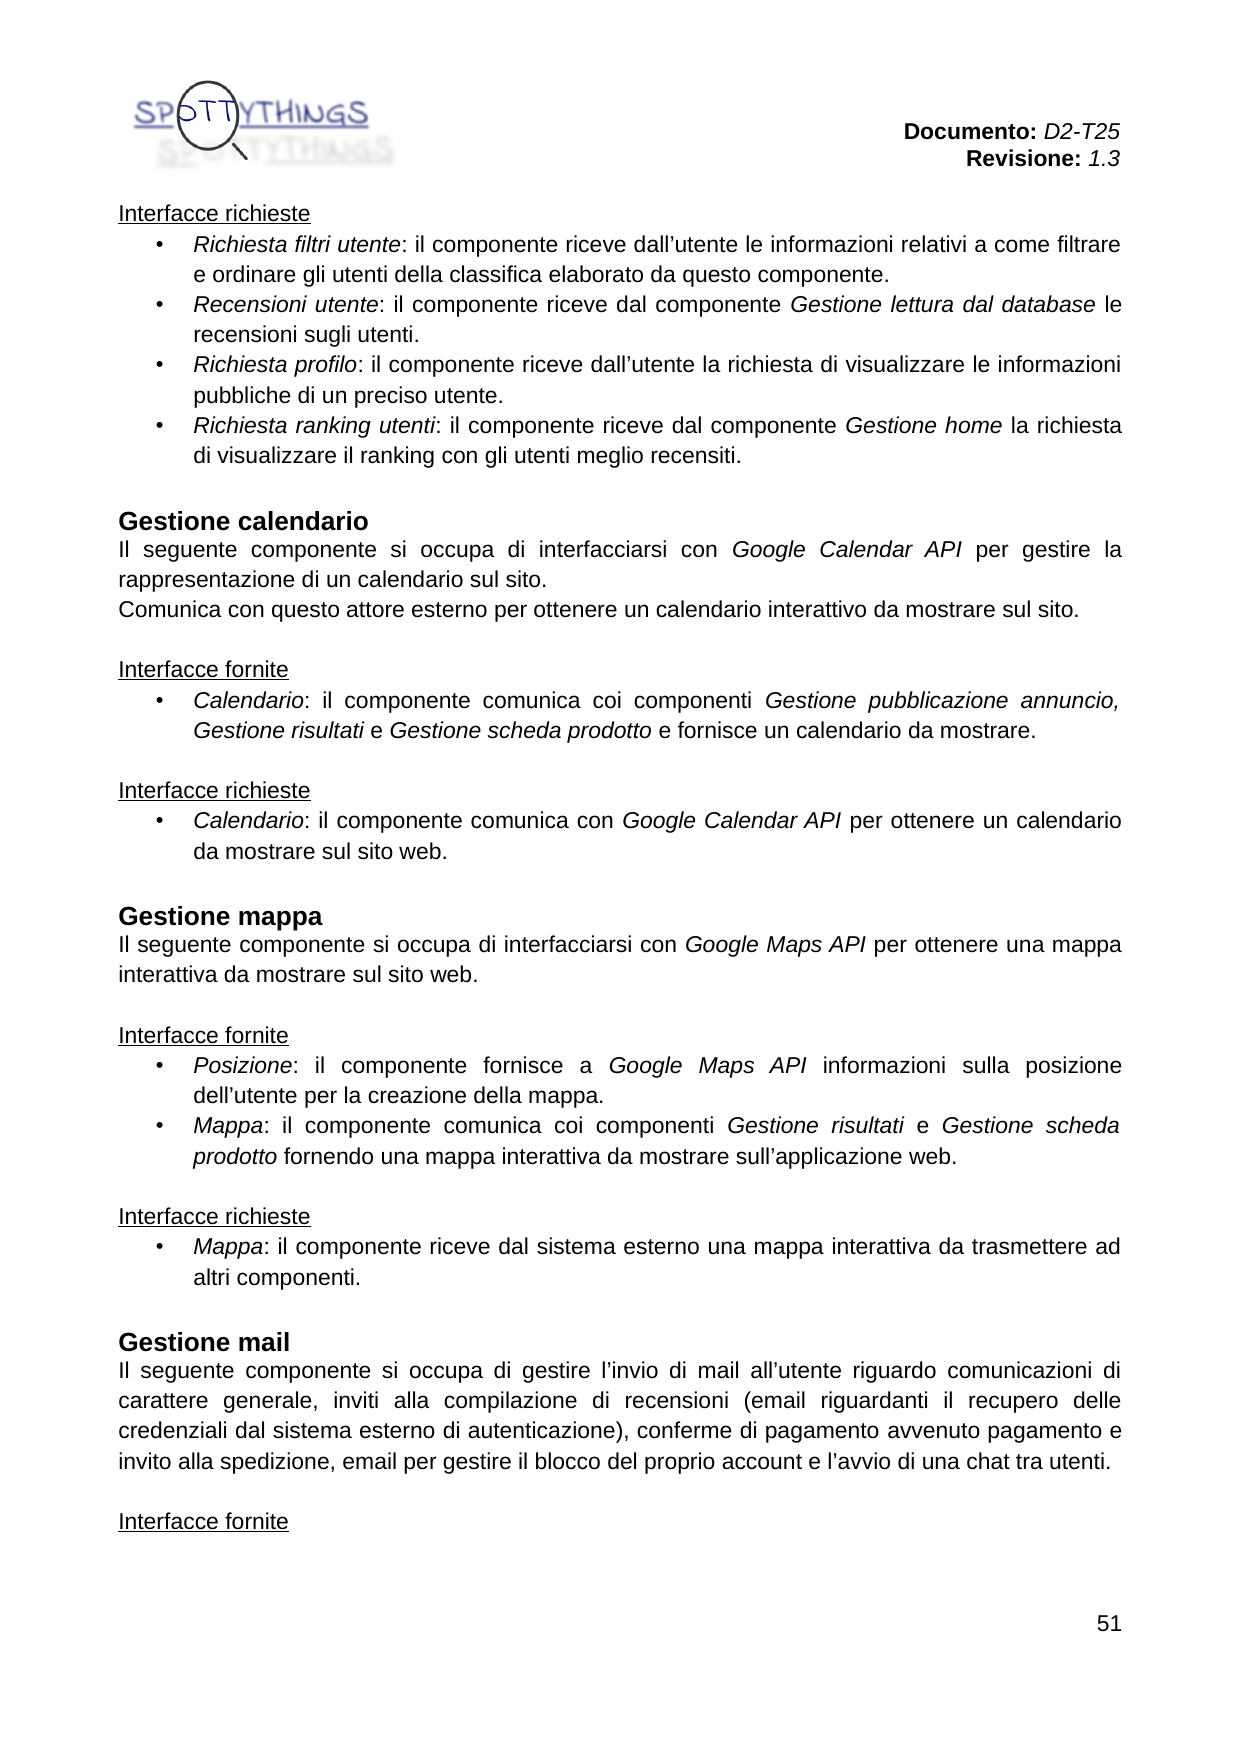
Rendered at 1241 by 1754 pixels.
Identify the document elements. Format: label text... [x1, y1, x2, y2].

text Interfacce richieste [118, 200, 1122, 227]
list Calendario: il componente comunica con Google Calendar API per ottenere un calendario da mostrare sul sito web. [156, 807, 1122, 864]
subtitle Gestione mail [118, 1327, 1122, 1357]
list Posizione: il componente fornisce a Google Maps API informazioni sulla posizione dell’utente per la creazione della mappa. [156, 1052, 1122, 1108]
text Il seguente componente si occupa di interfacciarsi con Google Maps API per ottenere una mappa interattiva da mostrare sul sito web. [118, 931, 1122, 988]
subtitle Gestione calendario [118, 505, 1122, 536]
text Interfacce richieste [118, 1203, 1122, 1229]
list Mappa: il componente riceve dal sistema esterno una mappa interattiva da trasmettere ad altri componenti. [156, 1233, 1122, 1290]
text Il seguente componente si occupa di gestire l’invio di mail all’utente riguardo comunicazioni di carattere generale, inviti alla compilazione di recensioni (email riguardanti il recupero delle credenziali dal sistema esterno di autenticazione), conferme di pagamento avvenuto pagamento e invito alla spedizione, email per gestire il blocco del proprio account e l’avvio di una chat tra utenti. [118, 1357, 1122, 1474]
list Recensioni utente: il componente riceve dal componente Gestione lettura dal database le recensioni sugli utenti. [156, 291, 1122, 347]
list Richiesta ranking utenti: il componente riceve dal componente Gestione home la richiesta di visualizzare il ranking con gli utenti meglio recensiti. [156, 412, 1122, 468]
text Comunica con questo attore esterno per ottenere un calendario interattivo da mostrare sul sito. [118, 596, 1122, 622]
text Interfacce richieste [118, 777, 1122, 803]
list Richiesta filtri utente: il componente riceve dall’utente le informazioni relativi a come filtrare e ordinare gli utenti della classifica elaborato da questo componente. [156, 231, 1122, 287]
text Il seguente componente si occupa di interfacciarsi con Google Calendar API per gestire la rappresentazione di un calendario sul sito. [118, 536, 1122, 592]
text Interfacce fornite [118, 656, 1122, 683]
list Richiesta profilo: il componente riceve dall’utente la richiesta di visualizzare le informazioni pubbliche di un preciso utente. [156, 351, 1122, 408]
text Interfacce fornite [118, 1022, 1122, 1048]
text Interfacce fornite [118, 1508, 1122, 1534]
list Mappa: il componente comunica coi componenti Gestione risultati e Gestione scheda prodotto fornendo una mappa interattiva da mostrare sull’applicazione web. [156, 1112, 1122, 1169]
subtitle Gestione mappa [118, 901, 1122, 931]
picture [123, 73, 399, 187]
list Calendario: il componente comunica coi componenti Gestione pubblicazione annuncio, Gestione risultati e Gestione scheda prodotto e fornisce un calendario da mostrare. [156, 687, 1122, 743]
